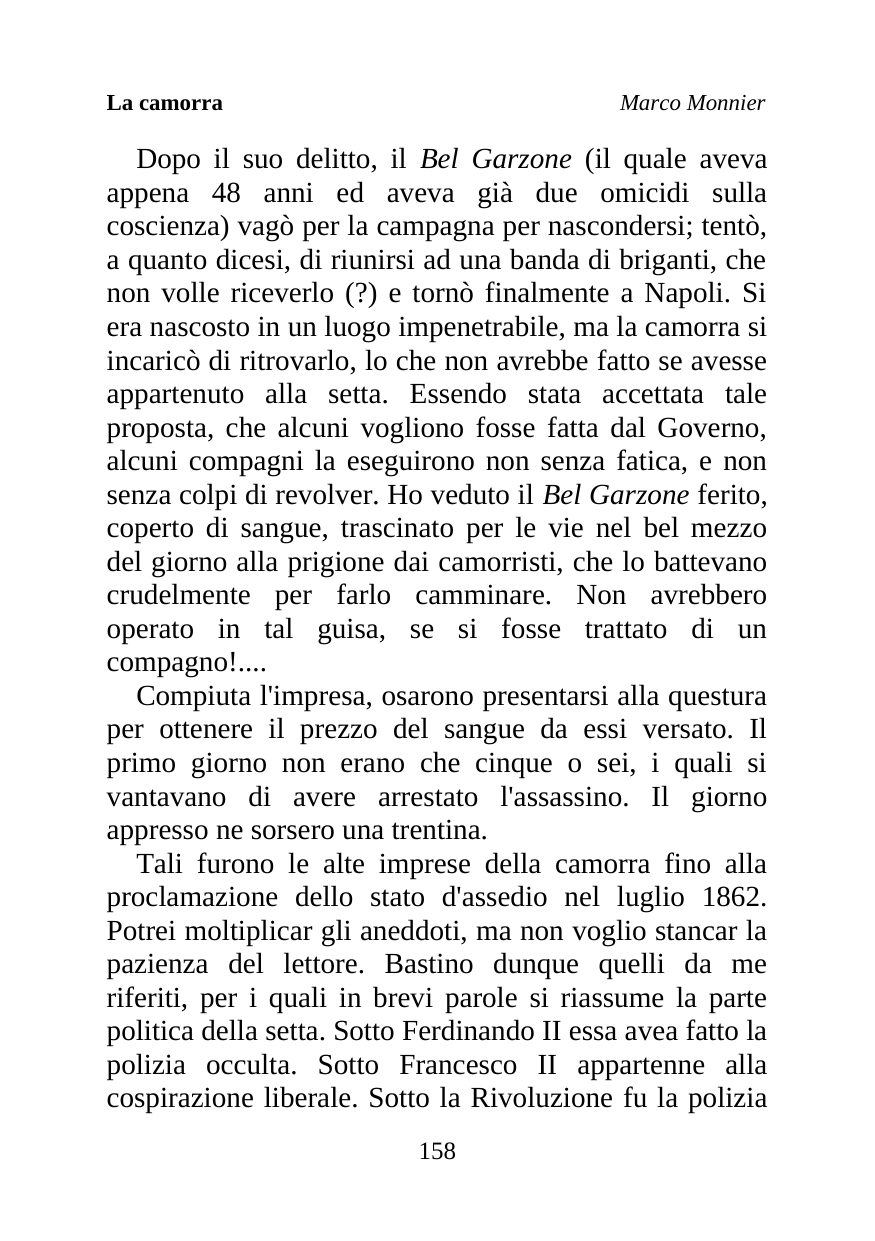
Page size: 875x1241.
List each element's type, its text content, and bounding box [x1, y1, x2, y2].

text Tali furono le alte imprese della camorra fino alla proclamazione dello stato d'assedio nel luglio 1862. Potrei moltiplicar gli aneddoti, ma non voglio stancar la pazienza del lettore. Bastino dunque quelli da me riferiti, per i quali in brevi parole si riassume la parte politica della setta. Sotto Ferdinando II essa avea fatto la polizia occulta. Sotto Francesco II appartenne alla cospirazione liberale. Sotto la Rivoluzione fu la polizia [106, 846, 768, 1114]
text Dopo il suo delitto, il Bel Garzone (il quale aveva appena 48 anni ed aveva già due omicidi sulla coscienza) vagò per la campagna per nascondersi; tentò, a quanto dicesi, di riunirsi ad una banda di briganti, che non volle riceverlo (?) e tornò finalmente a Napoli. Si era nascosto in un luogo impenetrabile, ma la camorra si incaricò di ritrovarlo, lo che non avrebbe fatto se avesse appartenuto alla setta. Essendo stata accettata tale proposta, che alcuni vogliono fosse fatta dal Governo, alcuni compagni la eseguirono non senza fatica, e non senza colpi di revolver. Ho veduto il Bel Garzone ferito, coperto di sangue, trascinato per le vie nel bel mezzo del giorno alla prigione dai camorristi, che lo battevano crudelmente per farlo camminare. Non avrebbero operato in tal guisa, se si fosse trattato di un compagno!.... [106, 141, 768, 678]
text Compiuta l'impresa, osarono presentarsi alla questura per ottenere il prezzo del sangue da essi versato. Il primo giorno non erano che cinque o sei, i quali si vantavano di avere arrestato l'assassino. Il giorno appresso ne sorsero una trentina. [106, 678, 768, 846]
